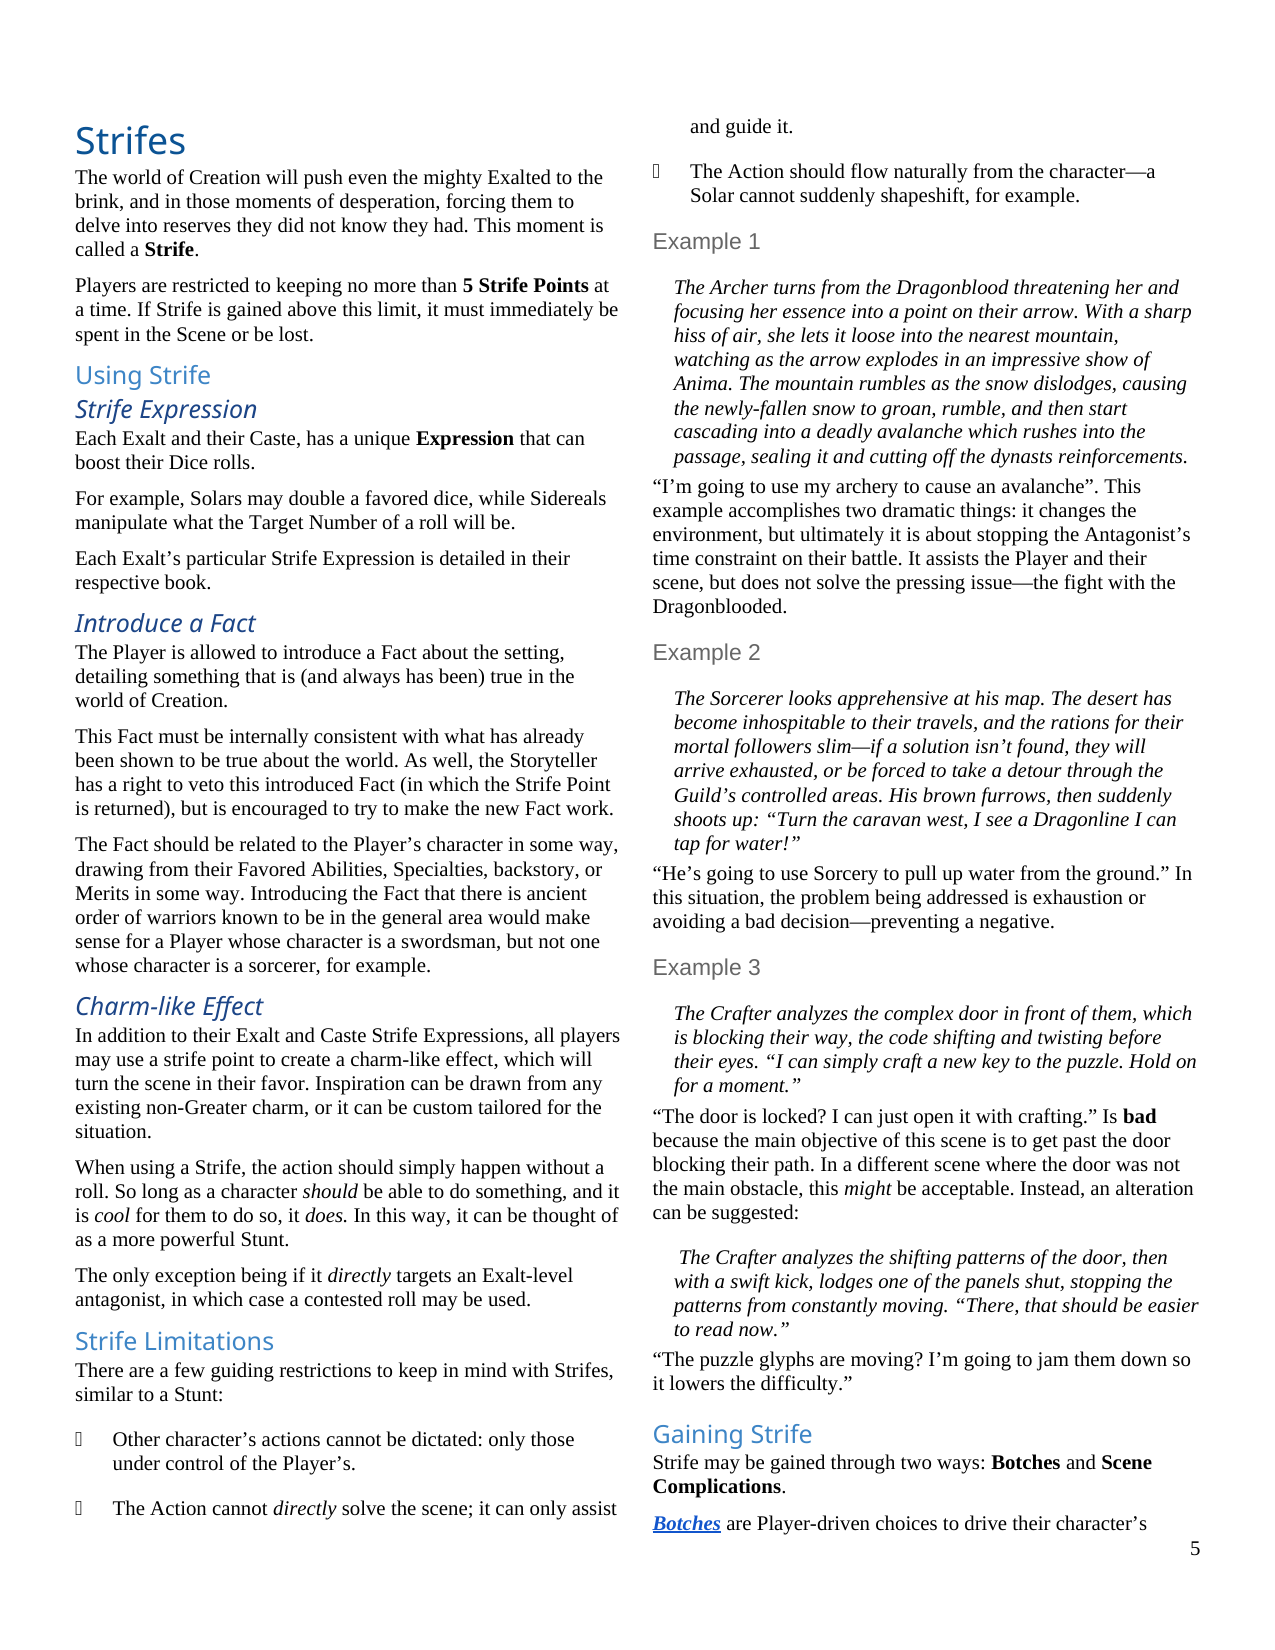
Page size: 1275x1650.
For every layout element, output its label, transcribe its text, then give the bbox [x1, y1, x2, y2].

subtitle Strife Expression [75, 392, 622, 426]
list and guide it. [652, 114, 1200, 138]
subtitle Strife Limitations [75, 1323, 622, 1357]
text When using a Strife, the action should simply happen without a roll. So long as a character should be able to do something, and it is cool for them to do so, it does. In this way, it can be thought of as a more powerful Stunt. [75, 1155, 622, 1251]
list Other character’s actions cannot be dictated: only those under control of the Player’s. [75, 1426, 622, 1474]
text Strife may be gained through two ways: Botches and Scene Complications. [652, 1450, 1200, 1498]
subtitle Using Strife [75, 357, 622, 392]
text Each Exalt’s particular Strife Expression is detailed in their respective book. [75, 546, 622, 594]
text “He’s going to use Sorcery to pull up water from the ground.” In this situation, the problem being addressed is exhaustion or avoiding a bad decision—preventing a negative. [652, 861, 1200, 933]
subtitle Example 2 [652, 639, 1200, 665]
text In addition to their Exalt and Caste Strife Expressions, all players may use a strife point to create a charm-like effect, which will turn the scene in their favor. Inspiration can be drawn from any existing non-Greater charm, or it can be custom tailored for the situation. [75, 1023, 622, 1143]
text The only exception being if it directly targets an Exalt-level antagonist, in which case a contested roll may be used. [75, 1263, 622, 1311]
text The Player is allowed to introduce a Fact about the setting, detailing something that is (and always has been) true in the world of Creation. [75, 640, 622, 712]
text This Fact must be internally consistent with what has already been shown to be true about the world. As well, the Storyteller has a right to veto this introduced Fact (in which the Strife Point is returned), but is encouraged to try to make the new Fact work. [75, 724, 622, 820]
subtitle The Sorcerer looks apprehensive at his map. The desert has become inhospitable to their travels, and the rations for their mortal followers slim—if a solution isn’t found, they will arrive exhausted, or be forced to take a detour through the Guild’s controlled areas. His brown furrows, then suddenly shoots up: “Turn the caravan west, I see a Dragonline I can tap for water!” [673, 686, 1200, 855]
subtitle The Archer turns from the Dragonblood threatening her and focusing her essence into a point on their arrow. With a sharp hiss of air, she lets it loose into the nearest mountain, watching as the arrow explodes in an impressive show of Anima. The mountain rumbles as the snow dislodges, causing the newly-fallen snow to groan, rumble, and then start cascading into a deadly avalanche which rushes into the passage, sealing it and cutting off the dynasts reinforcements. [673, 275, 1200, 468]
text Players are restricted to keeping no more than 5 Strife Points at a time. If Strife is gained above this limit, it must immediately be spent in the Scene or be lost. [75, 273, 622, 346]
text Each Exalt and their Caste, has a unique Expression that can boost their Dice rolls. [75, 426, 622, 474]
text The world of Creation will push even the mighty Exalted to the brink, and in those moments of desperation, forcing them to delve into reserves they did not know they had. This moment is called a Strife. [75, 165, 622, 261]
text For example, Solars may double a favored dice, while Sidereals manipulate what the Target Number of a roll will be. [75, 486, 622, 534]
text There are a few guiding restrictions to keep in mind with Strifes, similar to a Stunt: [75, 1357, 622, 1406]
subtitle Example 1 [652, 228, 1200, 254]
subtitle Gaining Strife [652, 1416, 1200, 1450]
list The Action cannot directly solve the scene; it can only assist [75, 1495, 622, 1519]
subtitle Example 3 [652, 954, 1200, 980]
text “The door is locked? I can just open it with crafting.” Is bad because the main objective of this scene is to get past the door blocking their path. In a different scene where the door was not the main obstacle, this might be acceptable. Instead, an alteration can be suggested: [652, 1104, 1200, 1224]
subtitle The Crafter analyzes the shifting patterns of the door, then with a swift kick, lodges one of the panels shut, stopping the patterns from constantly moving. “There, that should be easier to read now.” [673, 1245, 1200, 1341]
text “The puzzle glyphs are moving? I’m going to jam them down so it lowers the difficulty.” [652, 1347, 1200, 1395]
list The Action should flow naturally from the character—a Solar cannot suddenly shapeshift, for example. [652, 159, 1200, 207]
subtitle Introduce a Fact [75, 606, 622, 640]
text Botches are Player-driven choices to drive their character’s [652, 1510, 1200, 1534]
subtitle Charm-like Effect [75, 989, 622, 1023]
text “I’m going to use my archery to cause an avalanche”. This example accomplishes two dramatic things: it changes the environment, but ultimately it is about stopping the Antagonist’s time constraint on their battle. It assists the Player and their scene, but does not solve the pressing issue—the fight with the Dragonblooded. [652, 474, 1200, 618]
text The Fact should be related to the Player’s character in some way, drawing from their Favored Abilities, Specialties, backstory, or Merits in some way. Introducing the Fact that there is ancient order of warriors known to be in the general area would make sense for a Player whose character is a swordsman, but not one whose character is a sorcerer, for example. [75, 832, 622, 977]
subtitle The Crafter analyzes the complex door in front of them, which is blocking their way, the code shifting and twisting before their eyes. “I can simply craft a new key to the puzzle. Hold on for a moment.” [673, 1001, 1200, 1097]
subtitle Strifes [75, 114, 622, 165]
